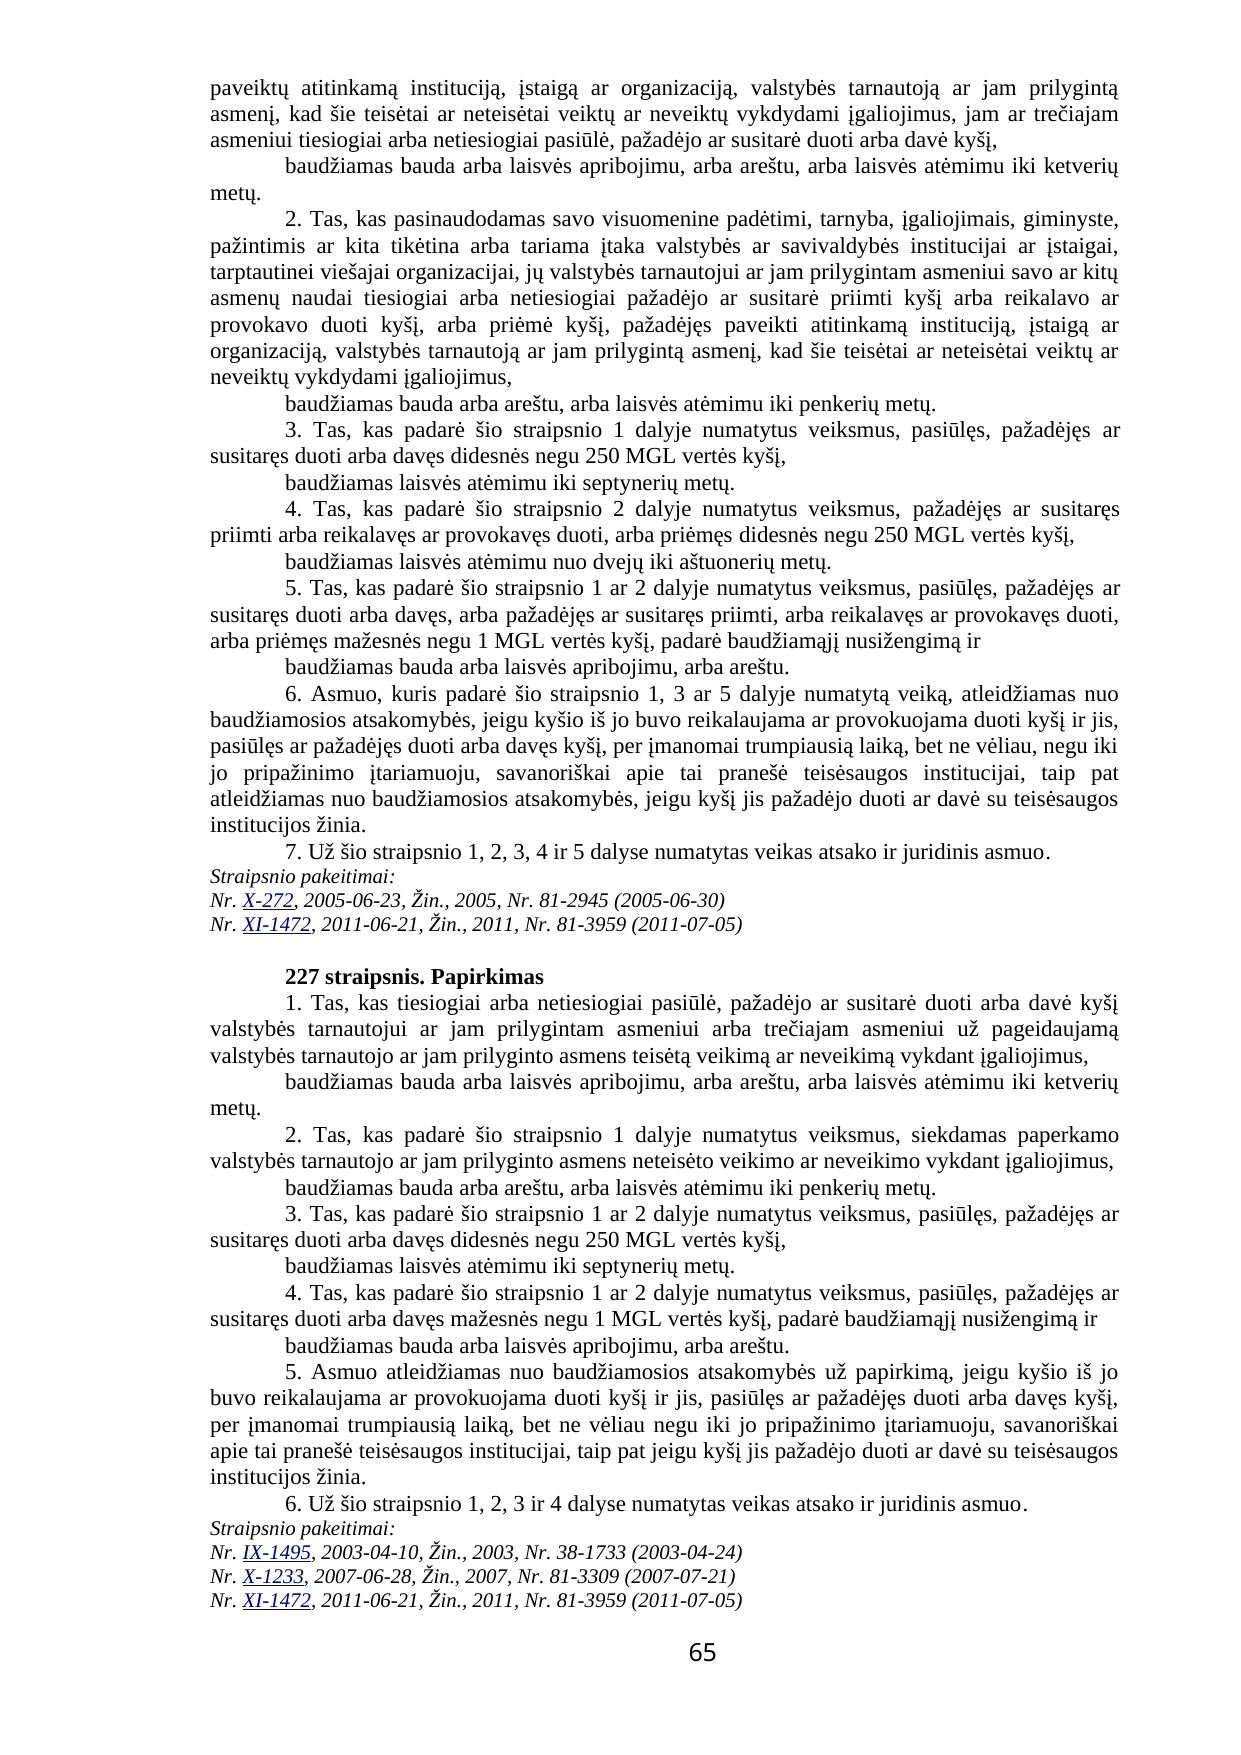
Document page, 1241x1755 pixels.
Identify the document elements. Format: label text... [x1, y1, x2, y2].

text 4. Tas, kas padarė šio straipsnio 2 dalyje numatytus veiksmus, pažadėjęs ar susitaręs priimti arba reikalavęs ar provokavęs duoti, arba priėmęs didesnės negu 250 MGL vertės kyšį, [210, 495, 1120, 548]
text 3. Tas, kas padarė šio straipsnio 1 ar 2 dalyje numatytus veiksmus, pasiūlęs, pažadėjęs ar susitaręs duoti arba davęs didesnės negu 250 MGL vertės kyšį, [210, 1200, 1120, 1253]
text Straipsnio pakeitimai: [210, 864, 1120, 888]
text 2. Tas, kas pasinaudodamas savo visuomenine padėtimi, tarnyba, įgaliojimais, giminyste, pažintimis ar kita tikėtina arba tariama įtaka valstybės ar savivaldybės institucijai ar įstaigai, tarptautinei viešajai organizacijai, jų valstybės tarnautojui ar jam prilygintam asmeniui savo ar kitų asmenų naudai tiesiogiai arba netiesiogiai pažadėjo ar susitarė priimti kyšį arba reikalavo ar provokavo duoti kyšį, arba priėmė kyšį, pažadėjęs paveikti atitinkamą instituciją, įstaigą ar organizaciją, valstybės tarnautoją ar jam prilygintą asmenį, kad šie teisėtai ar neteisėtai veiktų ar neveiktų vykdydami įgaliojimus, [210, 205, 1120, 390]
text 6. Asmuo, kuris padarė šio straipsnio 1, 3 ar 5 dalyje numatytą veiką, atleidžiamas nuo baudžiamosios atsakomybės, jeigu kyšio iš jo buvo reikalaujama ar provokuojama duoti kyšį ir jis, pasiūlęs ar pažadėjęs duoti arba davęs kyšį, per įmanomai trumpiausią laiką, bet ne vėliau, negu iki jo pripažinimo įtariamuoju, savanoriškai apie tai pranešė teisėsaugos institucijai, taip pat atleidžiamas nuo baudžiamosios atsakomybės, jeigu kyšį jis pažadėjo duoti ar davė su teisėsaugos institucijos žinia. [210, 680, 1120, 838]
text 3. Tas, kas padarė šio straipsnio 1 dalyje numatytus veiksmus, pasiūlęs, pažadėjęs ar susitaręs duoti arba davęs didesnės negu 250 MGL vertės kyšį, [210, 416, 1120, 469]
text 6. Už šio straipsnio 1, 2, 3 ir 4 dalyse numatytas veikas atsako ir juridinis asmuo. [210, 1490, 1120, 1516]
text 5. Tas, kas padarė šio straipsnio 1 ar 2 dalyje numatytus veiksmus, pasiūlęs, pažadėjęs ar susitaręs duoti arba davęs, arba pažadėjęs ar susitaręs priimti, arba reikalavęs ar provokavęs duoti, arba priėmęs mažesnės negu 1 MGL vertės kyšį, padarė baudžiamąjį nusižengimą ir [210, 574, 1120, 653]
text Nr. IX-1495, 2003-04-10, Žin., 2003, Nr. 38-1733 (2003-04-24) [210, 1540, 1120, 1564]
text Straipsnio pakeitimai: [210, 1516, 1120, 1540]
text Nr. X-1233, 2007-06-28, Žin., 2007, Nr. 81-3309 (2007-07-21) [210, 1564, 1120, 1588]
text Nr. XI-1472, 2011-06-21, Žin., 2011, Nr. 81-3959 (2011-07-05) [210, 1588, 1120, 1612]
text Nr. X-272, 2005-06-23, Žin., 2005, Nr. 81-2945 (2005-06-30) [210, 888, 1120, 912]
text Nr. XI-1472, 2011-06-21, Žin., 2011, Nr. 81-3959 (2011-07-05) [210, 912, 1120, 936]
text baudžiamas laisvės atėmimu nuo dvejų iki aštuonerių metų. [210, 548, 1120, 574]
text 4. Tas, kas padarė šio straipsnio 1 ar 2 dalyje numatytus veiksmus, pasiūlęs, pažadėjęs ar susitaręs duoti arba davęs mažesnės negu 1 MGL vertės kyšį, padarė baudžiamąjį nusižengimą ir [210, 1279, 1120, 1332]
text 227 straipsnis. Papirkimas [210, 963, 1120, 989]
text 7. Už šio straipsnio 1, 2, 3, 4 ir 5 dalyse numatytas veikas atsako ir juridinis asmuo. [210, 838, 1120, 864]
text baudžiamas bauda arba areštu, arba laisvės atėmimu iki penkerių metų. [210, 1173, 1120, 1200]
text baudžiamas laisvės atėmimu iki septynerių metų. [210, 469, 1120, 495]
text baudžiamas bauda arba laisvės apribojimu, arba areštu, arba laisvės atėmimu iki ketverių metų. [210, 1068, 1120, 1121]
text baudžiamas bauda arba areštu, arba laisvės atėmimu iki penkerių metų. [210, 390, 1120, 416]
text baudžiamas bauda arba laisvės apribojimu, arba areštu. [210, 653, 1120, 680]
text paveiktų atitinkamą instituciją, įstaigą ar organizaciją, valstybės tarnautoją ar jam prilygintą asmenį, kad šie teisėtai ar neteisėtai veiktų ar neveiktų vykdydami įgaliojimus, jam ar trečiajam asmeniui tiesiogiai arba netiesiogiai pasiūlė, pažadėjo ar susitarė duoti arba davė kyšį, [210, 73, 1120, 153]
text baudžiamas bauda arba laisvės apribojimu, arba areštu. [210, 1332, 1120, 1358]
text baudžiamas bauda arba laisvės apribojimu, arba areštu, arba laisvės atėmimu iki ketverių metų. [210, 153, 1120, 205]
text baudžiamas laisvės atėmimu iki septynerių metų. [210, 1253, 1120, 1279]
text 5. Asmuo atleidžiamas nuo baudžiamosios atsakomybės už papirkimą, jeigu kyšio iš jo buvo reikalaujama ar provokuojama duoti kyšį ir jis, pasiūlęs ar pažadėjęs duoti arba davęs kyšį, per įmanomai trumpiausią laiką, bet ne vėliau negu iki jo pripažinimo įtariamuoju, savanoriškai apie tai pranešė teisėsaugos institucijai, taip pat jeigu kyšį jis pažadėjo duoti ar davė su teisėsaugos institucijos žinia. [210, 1358, 1120, 1490]
text 2. Tas, kas padarė šio straipsnio 1 dalyje numatytus veiksmus, siekdamas paperkamo valstybės tarnautojo ar jam prilyginto asmens neteisėto veikimo ar neveikimo vykdant įgaliojimus, [210, 1121, 1120, 1173]
text 1. Tas, kas tiesiogiai arba netiesiogiai pasiūlė, pažadėjo ar susitarė duoti arba davė kyšį valstybės tarnautojui ar jam prilygintam asmeniui arba trečiajam asmeniui už pageidaujamą valstybės tarnautojo ar jam prilyginto asmens teisėtą veikimą ar neveikimą vykdant įgaliojimus, [210, 989, 1120, 1068]
